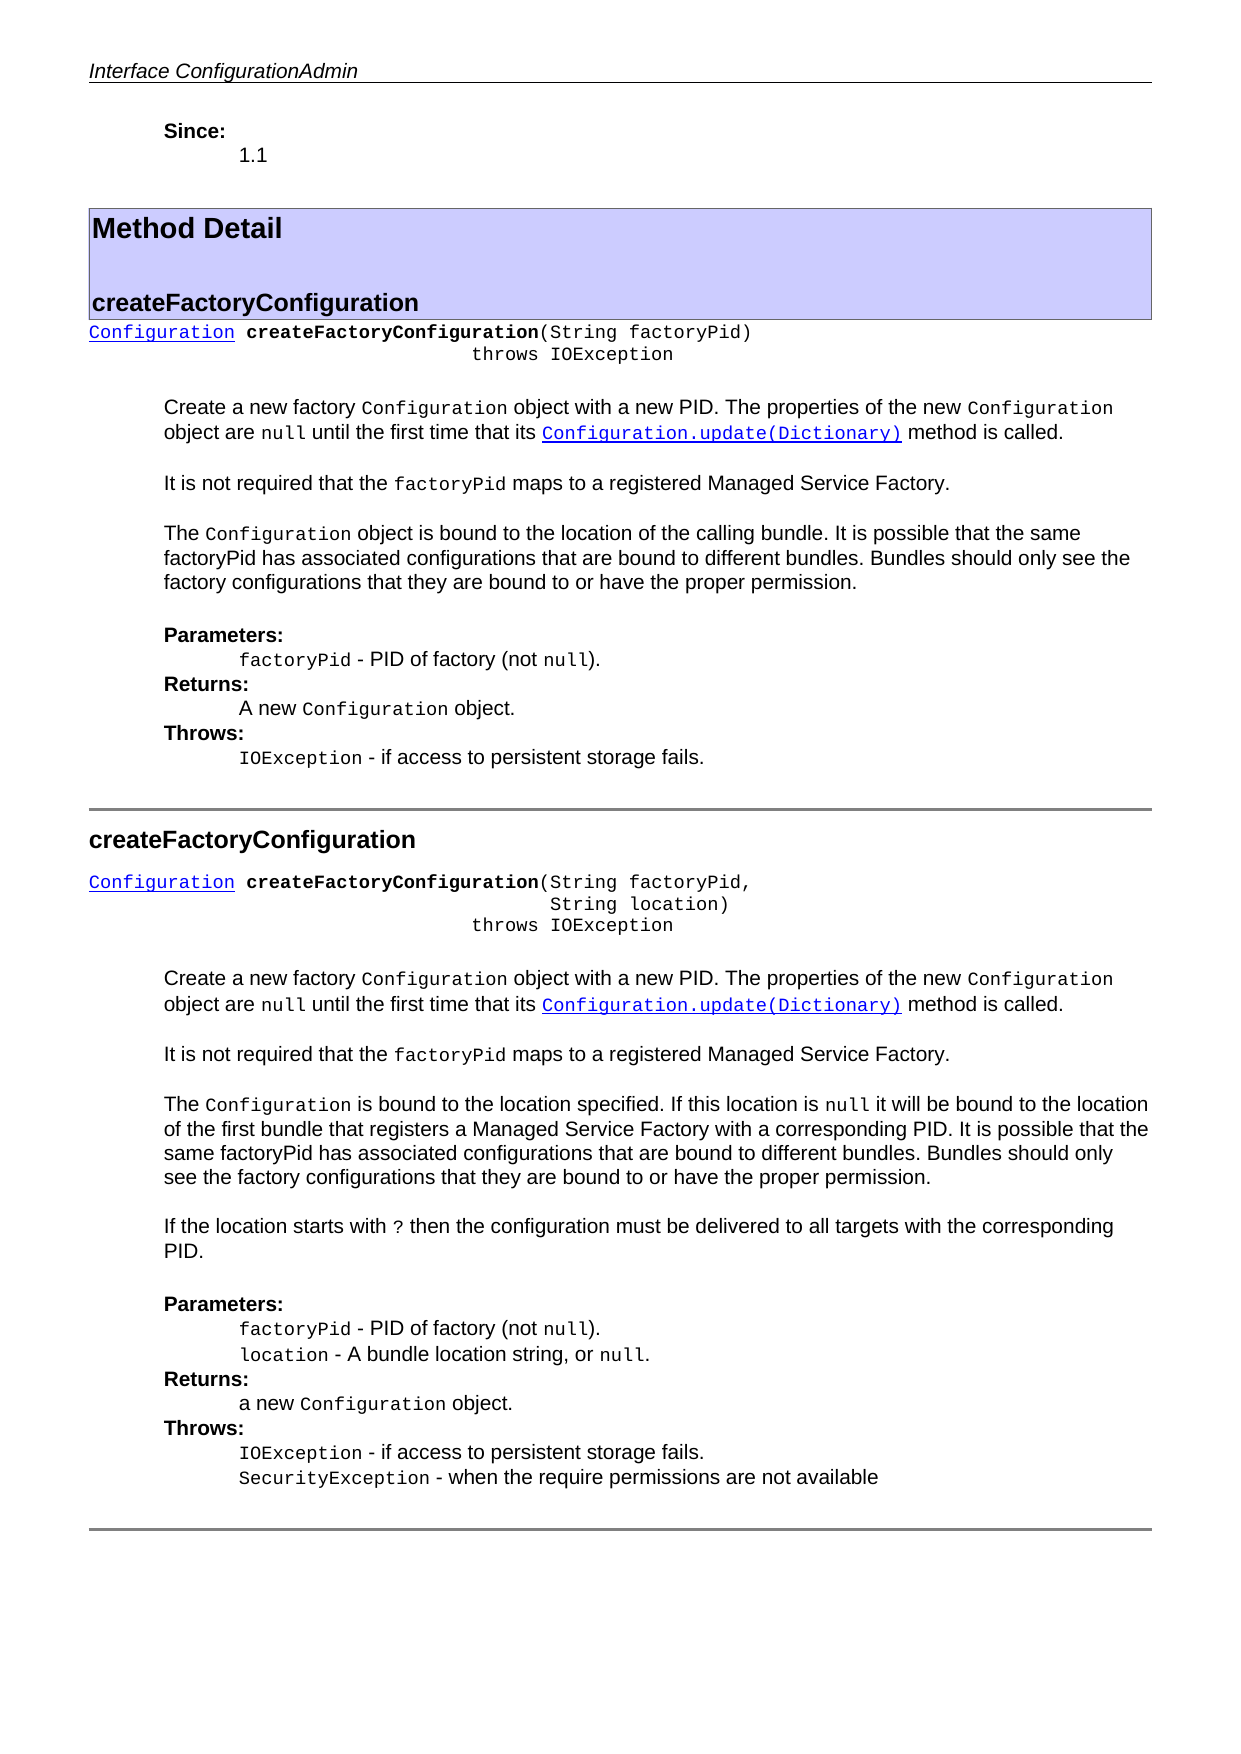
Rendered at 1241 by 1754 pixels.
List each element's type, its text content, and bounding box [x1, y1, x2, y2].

text The Configuration object is bound to the location of the calling bundle. It is possible that the same factoryPid has associated configurations that are bound to different bundles. Bundles should only see the factory configurations that they are bound to or have the proper permission. [163, 521, 1152, 594]
text Configuration createFactoryConfiguration(String factoryPid) throws IOException [88, 323, 1152, 366]
text Parameters: [163, 623, 1152, 647]
text Create a new factory Configuration object with a new PID. The properties of the new Configuration object are null until the first time that its Configuration.update(Dictionary) method is called. [163, 395, 1152, 445]
subtitle createFactoryConfiguration [90, 285, 1151, 319]
text It is not required that the factoryPid maps to a registered Managed Service Factory. [163, 470, 1152, 496]
text Configuration createFactoryConfiguration(String factoryPid, String location) throws IOException [88, 873, 1152, 937]
text IOException - if access to persistent storage fails. [238, 745, 1152, 770]
text a new Configuration object. [238, 1391, 1152, 1416]
text Returns: [163, 1367, 1152, 1391]
text 1.1 [238, 142, 1152, 166]
text It is not required that the factoryPid maps to a registered Managed Service Factory. [163, 1042, 1152, 1067]
subtitle Method Detail [90, 209, 1151, 244]
text SecurityException - when the require permissions are not available [238, 1465, 1152, 1490]
text Returns: [163, 672, 1152, 696]
text Throws: [163, 721, 1152, 745]
text location - A bundle location string, or null. [238, 1341, 1152, 1367]
text A new Configuration object. [238, 696, 1152, 721]
text If the location starts with ? then the configuration must be delivered to all targets with the corresponding PID. [163, 1214, 1152, 1263]
text Since: [163, 118, 1152, 142]
text factoryPid - PID of factory (not null). [238, 647, 1152, 672]
text Create a new factory Configuration object with a new PID. The properties of the new Configuration object are null until the first time that its Configuration.update(Dictionary) method is called. [163, 966, 1152, 1017]
text IOException - if access to persistent storage fails. [238, 1440, 1152, 1465]
text Throws: [163, 1416, 1152, 1440]
text The Configuration is bound to the location specified. If this location is null it will be bound to the location of the first bundle that registers a Managed Service Factory with a corresponding PID. It is possible that the same factoryPid has associated configurations that are bound to different bundles. Bundles should only see the factory configurations that they are bound to or have the proper permission. [163, 1092, 1152, 1189]
text Parameters: [163, 1292, 1152, 1316]
text factoryPid - PID of factory (not null). [238, 1316, 1152, 1341]
